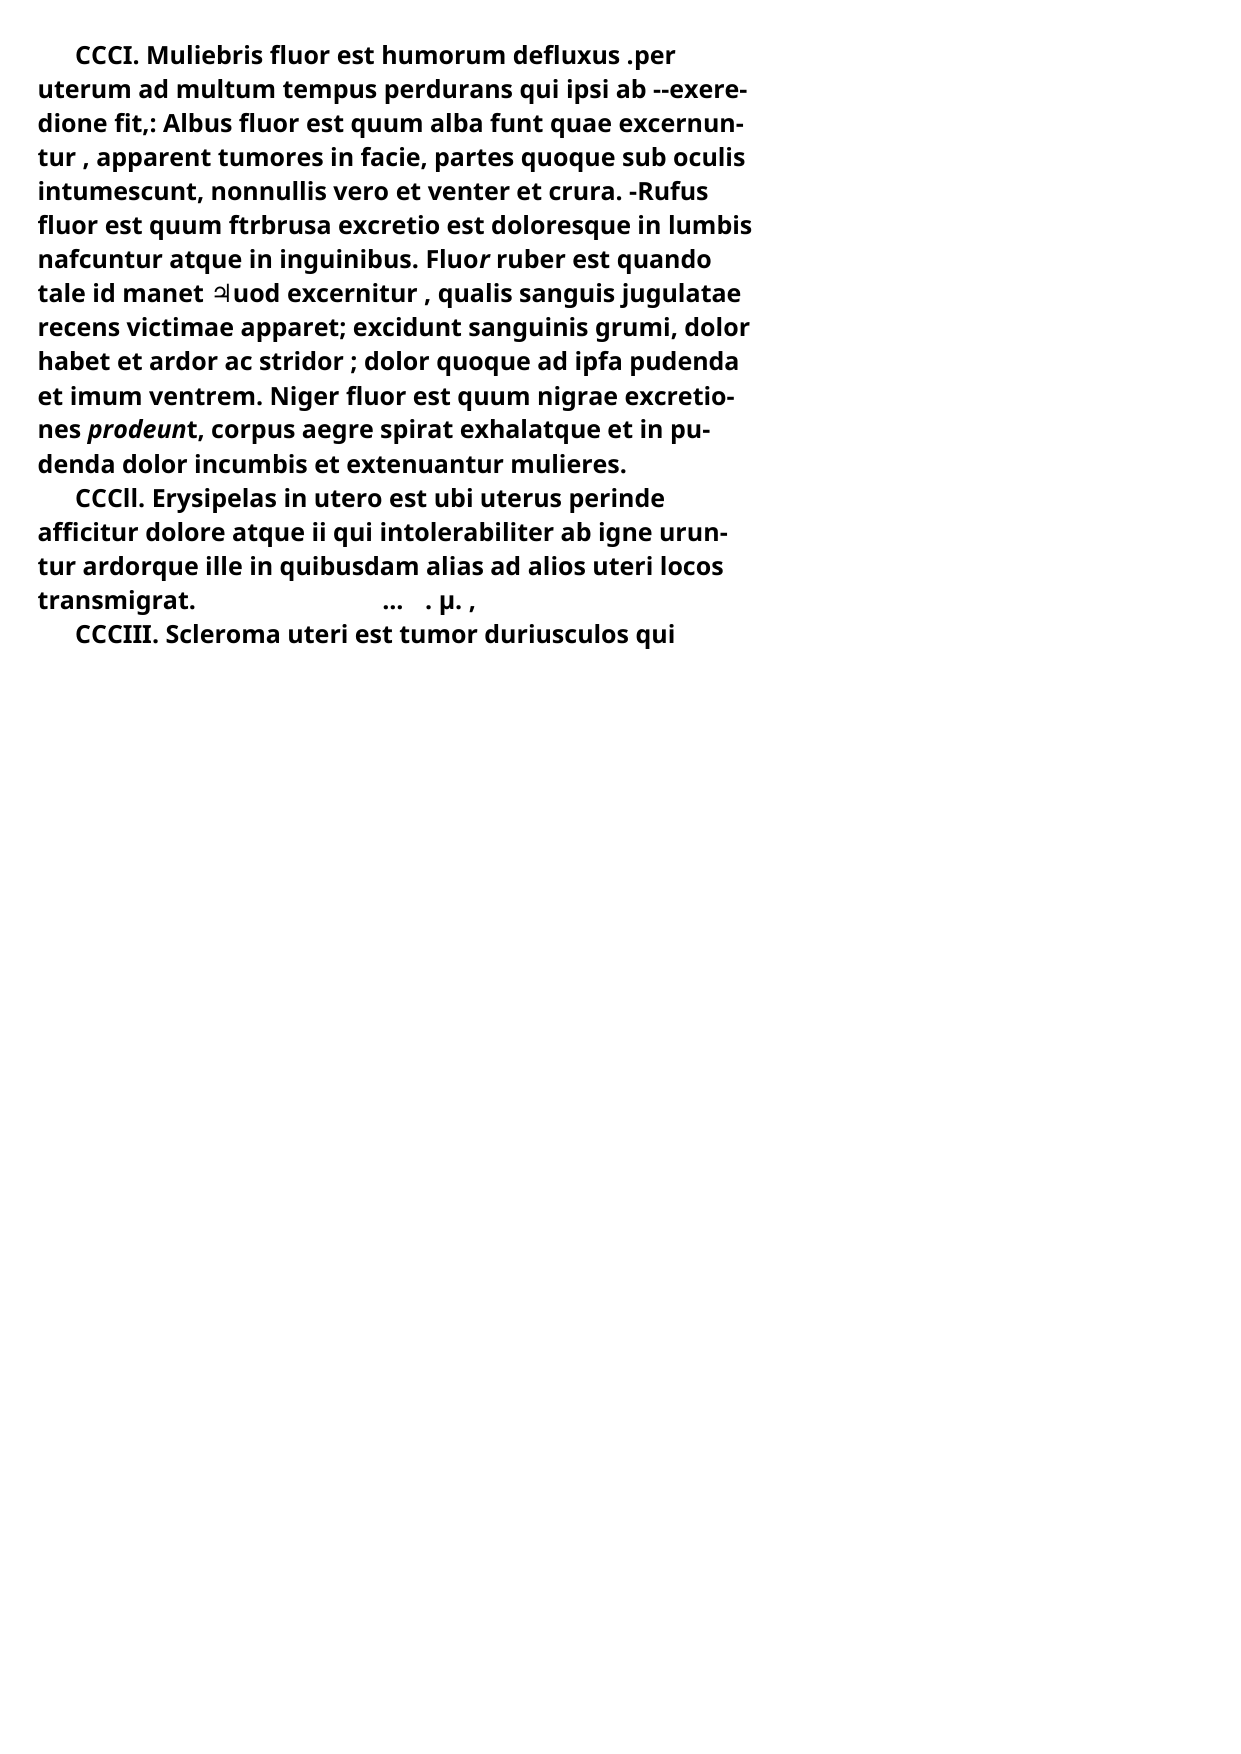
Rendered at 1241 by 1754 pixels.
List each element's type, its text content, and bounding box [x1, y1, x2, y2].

text CCCI. Muliebris fluor est humorum defluxus .per uterum ad multum tempus perdurans qui ipsi ab --exere- dione fit,: Albus fluor est quum alba funt quae excernun- tur , apparent tumores in facie, partes quoque sub oculis intumescunt, nonnullis vero et venter et crura. -Rufus fluor est quum ftrbrusa excretio est doloresque in lumbis nafcuntur atque in inguinibus. Fluor ruber est quando tale id manet ♃uod excernitur , qualis sanguis jugulatae recens victimae apparet; excidunt sanguinis grumi, dolor habet et ardor ac stridor ; dolor quoque ad ipfa pudenda et imum ventrem. Niger fluor est quum nigrae excretio- nes prodeunt, corpus aegre spirat exhalatque et in pu- denda dolor incumbis et extenuantur mulieres. [37, 37, 1203, 480]
text CCCll. Erysipelas in utero est ubi uterus perinde afficitur dolore atque ii qui intolerabiliter ab igne urun- tur ardorque ille in quibusdam alias ad alios uteri locos transmigrat. ... . μ. , [37, 480, 1203, 617]
text CCCIII. Scleroma uteri est tumor duriusculos qui [37, 617, 1203, 651]
